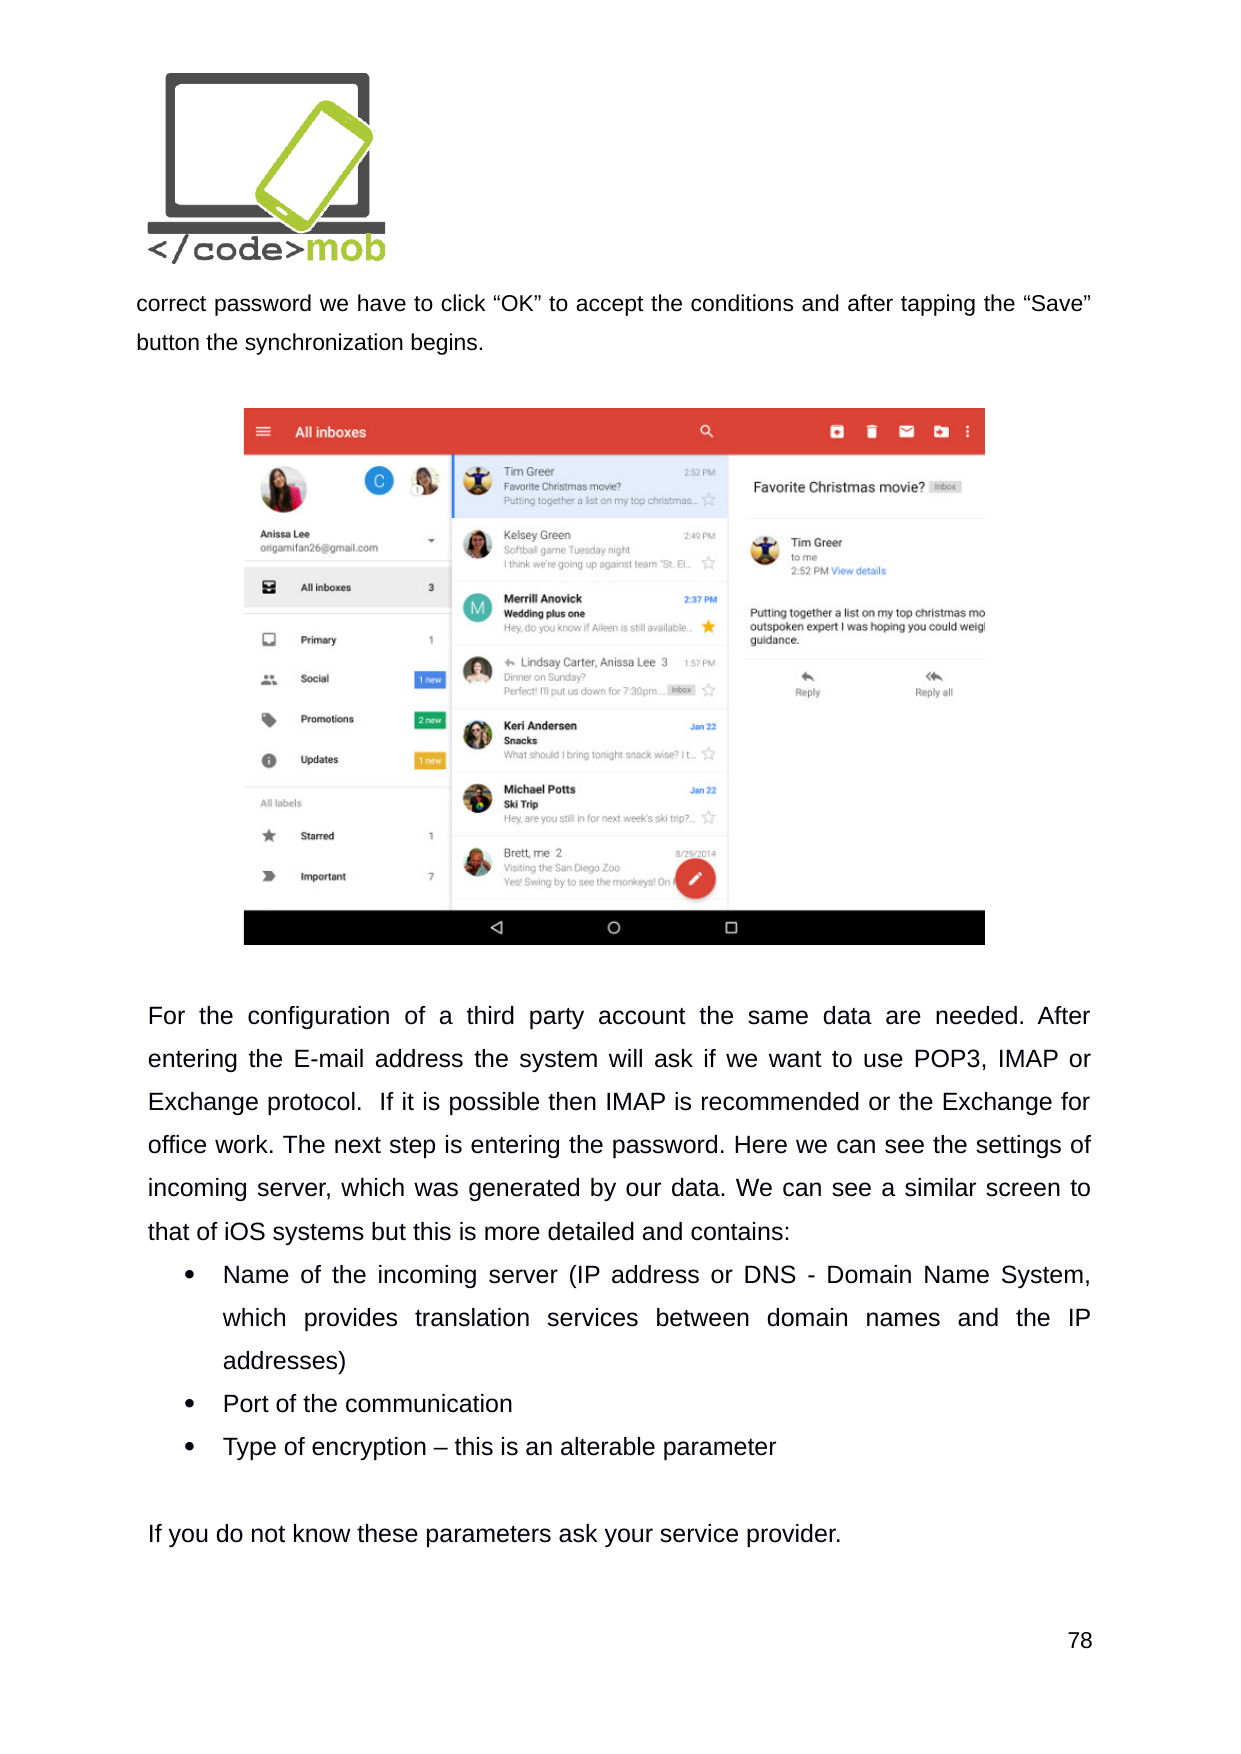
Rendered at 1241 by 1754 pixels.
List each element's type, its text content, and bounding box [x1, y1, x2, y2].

text correct password we have to click “OK” to accept the conditions and after tapping the “Save” button the synchronization begins. [136, 290, 1093, 356]
list Port of the communication [185, 1389, 1093, 1418]
picture [243, 408, 985, 945]
text If you do not know these parameters ask your service provider. [148, 1519, 1093, 1547]
list Name of the incoming server (IP address or DNS - Domain Name System, which provides translation services between domain names and the IP addresses) [185, 1260, 1093, 1375]
list Type of encryption – this is an alterable parameter [185, 1432, 1093, 1461]
text For the configuration of a third party account the same data are needed. After entering the E-mail address the system will ask if we want to use POP3, IMAP or Exchange protocol. If it is possible then IMAP is recommended or the Exchange for office work. The next step is entering the password. Here we can see the settings of incoming server, which was generated by our data. We can see a similar screen to that of iOS systems but this is more detailed and contains: [148, 1001, 1093, 1245]
picture [147, 73, 386, 264]
